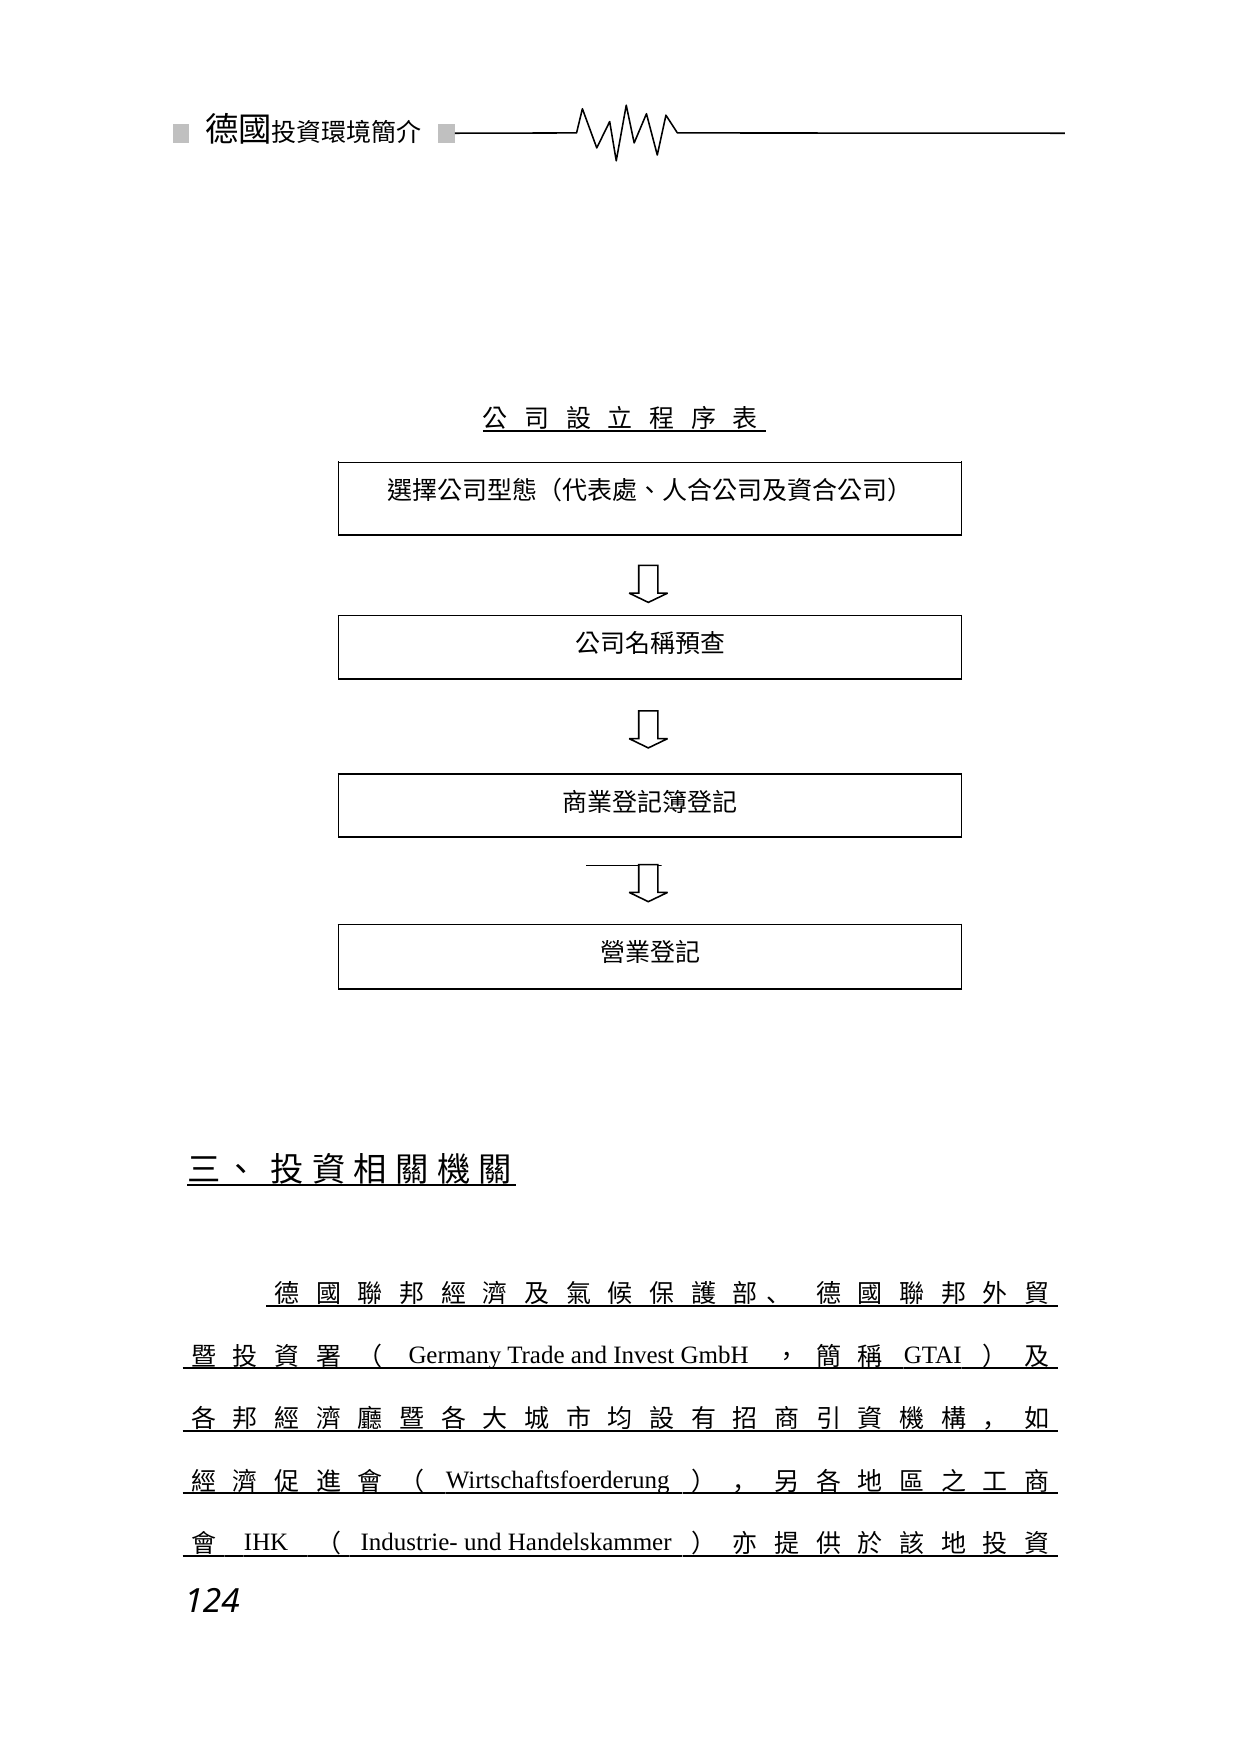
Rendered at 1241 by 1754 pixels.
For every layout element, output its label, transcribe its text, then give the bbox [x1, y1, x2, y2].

text 選擇公司型態（代表處、人合公司及資合公司） [354, 470, 946, 507]
text 經濟促進會（Wirtschaftsfoerderung），另各地區之工商 [183, 1432, 1058, 1492]
text 會IHK（Industrie- und Handelskammer）亦提供於該地投資 [183, 1494, 1058, 1555]
text 營業登記 [354, 933, 946, 969]
text 公司設立程序表 [183, 375, 1058, 438]
text 商業登記簿登記 [354, 782, 946, 818]
text 公司名稱預查 [354, 624, 946, 660]
text 德國聯邦經濟及氣候保護部、德國聯邦外貿暨投資署（Germany Trade and Invest GmbH，簡稱GTAI）及 [183, 1250, 1058, 1367]
text 三、投資相關機關 [183, 1125, 1058, 1188]
text 各邦經濟廳暨各大城市均設有招商引資機構，如 [183, 1369, 1058, 1430]
